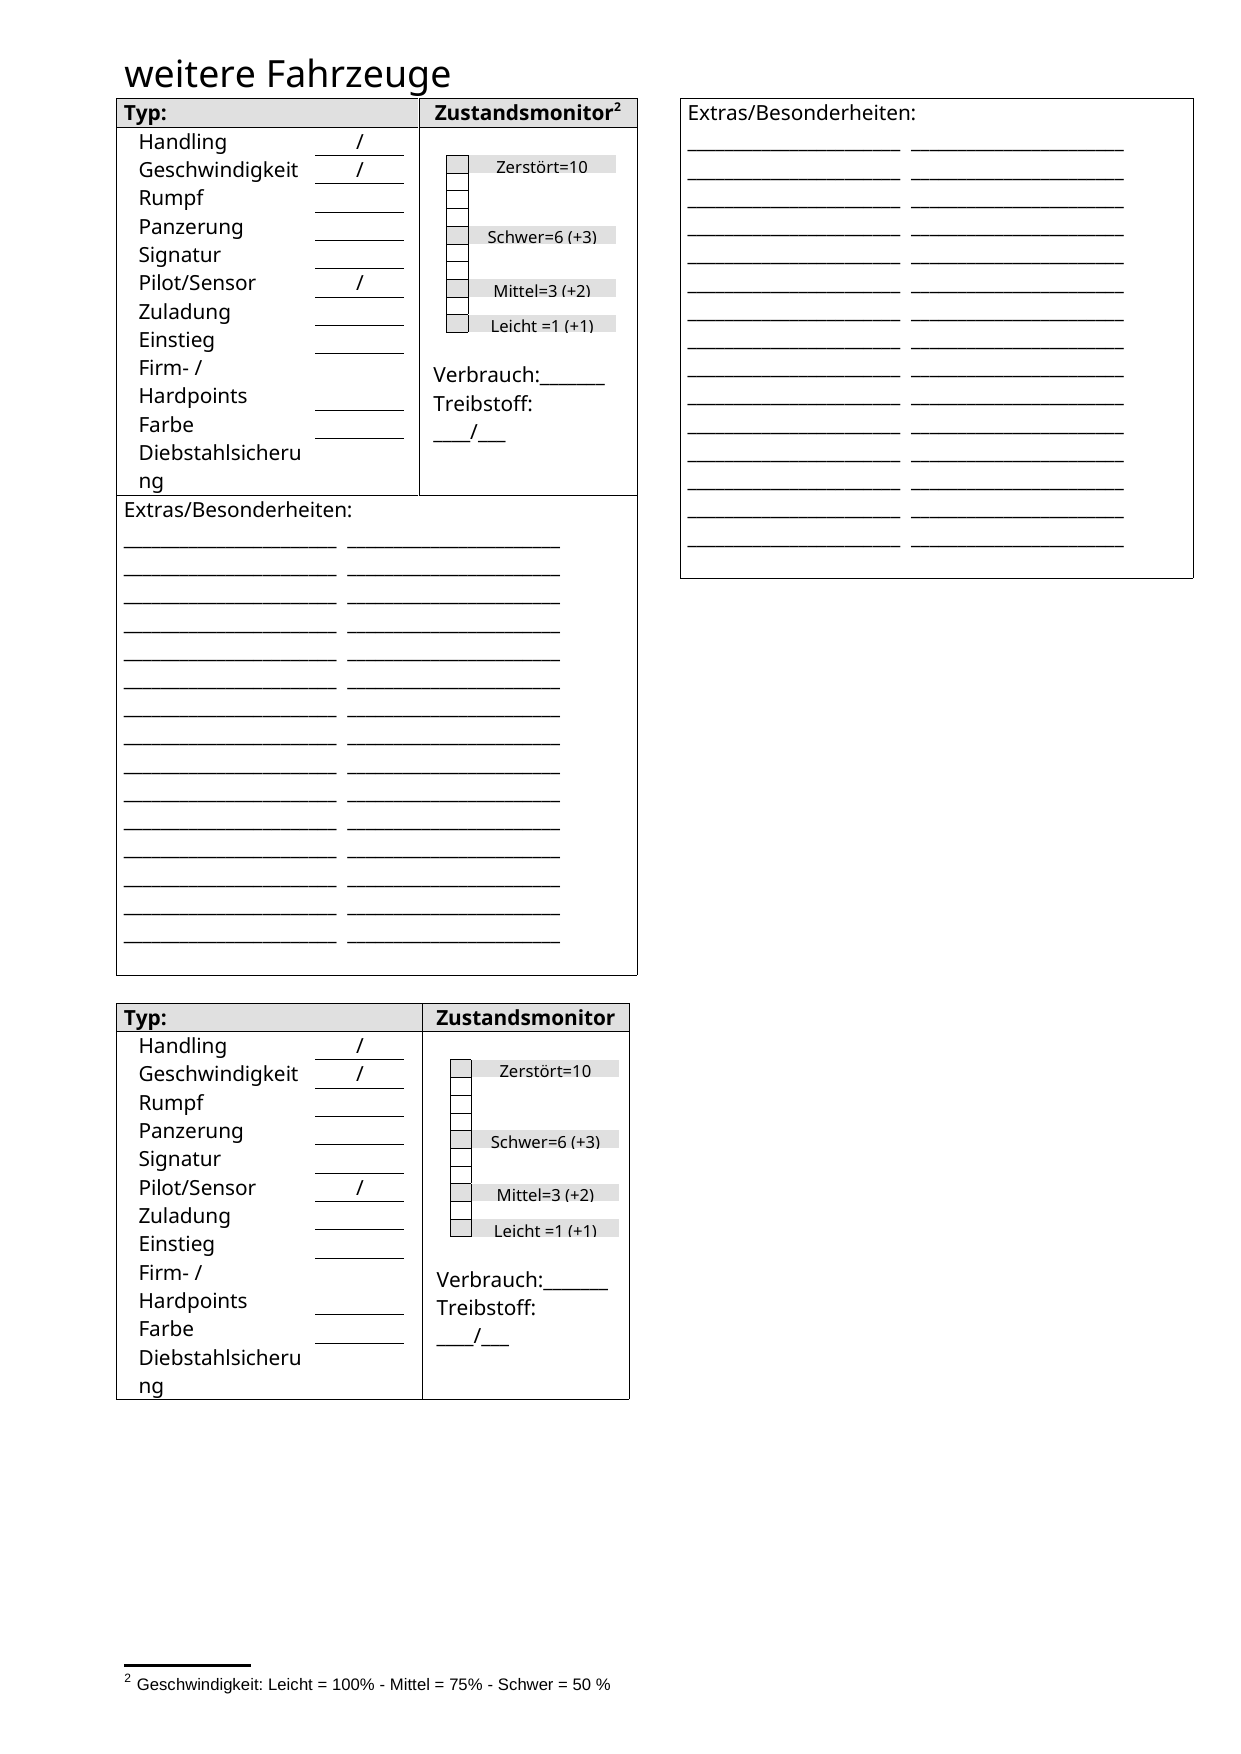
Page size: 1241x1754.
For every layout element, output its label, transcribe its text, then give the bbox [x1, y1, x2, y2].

table_header [404, 1032, 411, 1399]
table_cell [447, 315, 468, 332]
table_cell Rumpf [131, 184, 315, 212]
table_cell / [315, 1060, 404, 1088]
table_cell Zerstört=10 [472, 1060, 619, 1077]
table_cell [471, 1237, 619, 1265]
table_cell [451, 1167, 471, 1183]
table_header Handling [131, 1032, 315, 1059]
table_cell Firm- / Hardpoints [131, 1258, 315, 1314]
table_cell [315, 213, 404, 240]
table_cell [315, 439, 404, 495]
table_cell Schwer=6 (+3) [472, 1130, 619, 1148]
table_cell [429, 1077, 449, 1095]
table_cell [468, 332, 616, 360]
table_cell [429, 1060, 449, 1077]
table_cell / [315, 156, 404, 183]
table_cell [429, 1130, 449, 1148]
table_cell Verbrauch:_______ [429, 1265, 619, 1293]
table_cell / [315, 269, 404, 297]
table_cell [451, 1060, 471, 1077]
table_cell [469, 261, 616, 279]
table_cell Mittel=3 (+2) [469, 279, 616, 297]
table_cell [315, 1117, 404, 1144]
table_cell [429, 1113, 449, 1130]
table_cell [472, 1113, 619, 1130]
table_cell [315, 1145, 404, 1173]
table_cell Leicht =1 (+1) [469, 315, 616, 332]
table_cell Verbrauch:_______ [426, 360, 616, 389]
table_cell [315, 354, 404, 410]
table_cell [315, 326, 404, 353]
table_cell [469, 244, 616, 261]
table_header [429, 1032, 449, 1059]
table_cell Einstieg [131, 325, 315, 353]
table_cell [315, 1089, 404, 1116]
table_header [468, 128, 616, 155]
table_cell [117, 1032, 124, 1399]
table_cell [426, 173, 446, 191]
table_cell Pilot/Sensor [131, 269, 315, 297]
table_cell [420, 128, 637, 495]
table_cell [315, 298, 404, 325]
table_cell [446, 333, 468, 360]
table_cell Rumpf [131, 1088, 315, 1116]
table_cell Extras/Besonderheiten: _______________________ _______________________ _______________________ _______________________ _______________________ _______________________ _______________________ _______________________ _______________________ _______________________ _______________________ _______________________ _______________________ _______________________ _______________________ _______________________ _______________________ _______________________ _______________________ _______________________ _______________________ _______________________ _______________________ _______________________ _______________________ _______________________ _______________________ _______________________ _______________________ _______________________ [117, 496, 637, 975]
table_cell [469, 191, 616, 208]
table_cell Firm- / Hardpoints [131, 354, 315, 410]
table_cell Zuladung [131, 1201, 315, 1229]
table_cell [447, 280, 468, 297]
table_header [124, 128, 315, 495]
table_cell [472, 1148, 619, 1166]
table_header Zustandsmonitor [423, 1004, 629, 1031]
table_header [404, 128, 411, 495]
table_cell / [315, 1174, 404, 1201]
table_cell [315, 184, 404, 212]
table_cell Treibstoff: ____/___ [426, 389, 616, 445]
table_header [426, 128, 446, 155]
table_cell [447, 245, 468, 261]
table_cell [469, 173, 616, 191]
table_cell Zuladung [131, 297, 315, 325]
table_cell [315, 1230, 404, 1258]
text weitere Fahrzeuge [124, 47, 1193, 98]
table_cell Farbe [131, 410, 315, 438]
table_cell [472, 1166, 619, 1183]
table_cell Diebstahlsicherung [131, 1343, 315, 1399]
table_cell [429, 1095, 449, 1113]
table_cell [451, 1220, 471, 1236]
table_cell [426, 155, 446, 173]
table_cell [429, 1166, 449, 1183]
table_cell [451, 1078, 471, 1095]
table_cell [426, 244, 446, 261]
table_cell [447, 227, 468, 244]
table_cell Geschwindigkeit [131, 155, 315, 183]
table_header [124, 1032, 315, 1399]
table_cell Pilot/Sensor [131, 1173, 315, 1201]
table_cell Signatur [131, 1145, 315, 1173]
table_cell [447, 174, 468, 190]
table_cell Zerstört=10 [469, 155, 616, 173]
table_cell Treibstoff: ____/___ [429, 1293, 619, 1349]
table_cell [472, 1201, 619, 1219]
table_cell [429, 1184, 449, 1201]
table_cell Panzerung [131, 1116, 315, 1144]
table_cell [429, 1201, 449, 1219]
table_header Typ: [117, 1004, 422, 1031]
table_header Typ: [117, 99, 418, 127]
table_cell [451, 1149, 471, 1166]
table_cell [315, 241, 404, 268]
table_cell [315, 1344, 404, 1399]
table_cell Leicht =1 (+1) [472, 1219, 619, 1237]
table_cell [451, 1131, 471, 1148]
table_cell [472, 1077, 619, 1095]
table_header Zustandsmonitor [420, 99, 637, 127]
table_cell Diebstahlsicherung [131, 438, 315, 495]
table_cell [469, 208, 616, 226]
table_cell [426, 279, 446, 297]
table_cell [426, 191, 446, 208]
table_cell [472, 1095, 619, 1113]
table_cell [429, 1237, 449, 1265]
table_cell [315, 1315, 404, 1343]
table_cell Farbe [131, 1314, 315, 1343]
table_header / [315, 128, 404, 155]
table_cell [411, 1032, 422, 1399]
table_cell [451, 1096, 471, 1113]
table_cell [450, 1237, 471, 1265]
table_cell Geschwindigkeit [131, 1060, 315, 1088]
table_header [446, 128, 468, 155]
table_cell [411, 128, 418, 495]
table_cell [451, 1114, 471, 1130]
table_cell [426, 226, 446, 244]
table_cell Panzerung [131, 212, 315, 240]
table_cell [447, 262, 468, 279]
table_header Handling [131, 128, 315, 155]
table_cell [315, 1259, 404, 1314]
table_cell Einstieg [131, 1230, 315, 1258]
table_cell [426, 332, 446, 360]
table_cell [315, 411, 404, 438]
table_cell [469, 297, 616, 314]
table_cell [447, 156, 468, 173]
table_cell [451, 1184, 471, 1201]
table_cell [426, 315, 446, 332]
table_cell [447, 191, 468, 208]
table_cell Schwer=6 (+3) [469, 226, 616, 244]
table_cell [447, 298, 468, 314]
table_cell [117, 128, 124, 495]
table_header [471, 1032, 619, 1059]
table_cell Mittel=3 (+2) [472, 1184, 619, 1201]
table_cell [429, 1219, 449, 1237]
table_cell [426, 297, 446, 314]
table_header [450, 1032, 471, 1059]
table_cell [447, 209, 468, 226]
table_cell Extras/Besonderheiten: _______________________ _______________________ _______________________ _______________________ _______________________ _______________________ _______________________ _______________________ _______________________ _______________________ _______________________ _______________________ _______________________ _______________________ _______________________ _______________________ _______________________ _______________________ _______________________ _______________________ _______________________ _______________________ _______________________ _______________________ _______________________ _______________________ _______________________ _______________________ _______________________ _______________________ [681, 99, 1193, 578]
table_cell [315, 1202, 404, 1229]
table_cell [423, 1032, 629, 1399]
table_cell [426, 208, 446, 226]
table_header / [315, 1032, 404, 1059]
table_cell [426, 261, 446, 279]
table_cell Signatur [131, 240, 315, 268]
table_cell [429, 1148, 449, 1166]
table_cell [451, 1202, 471, 1219]
